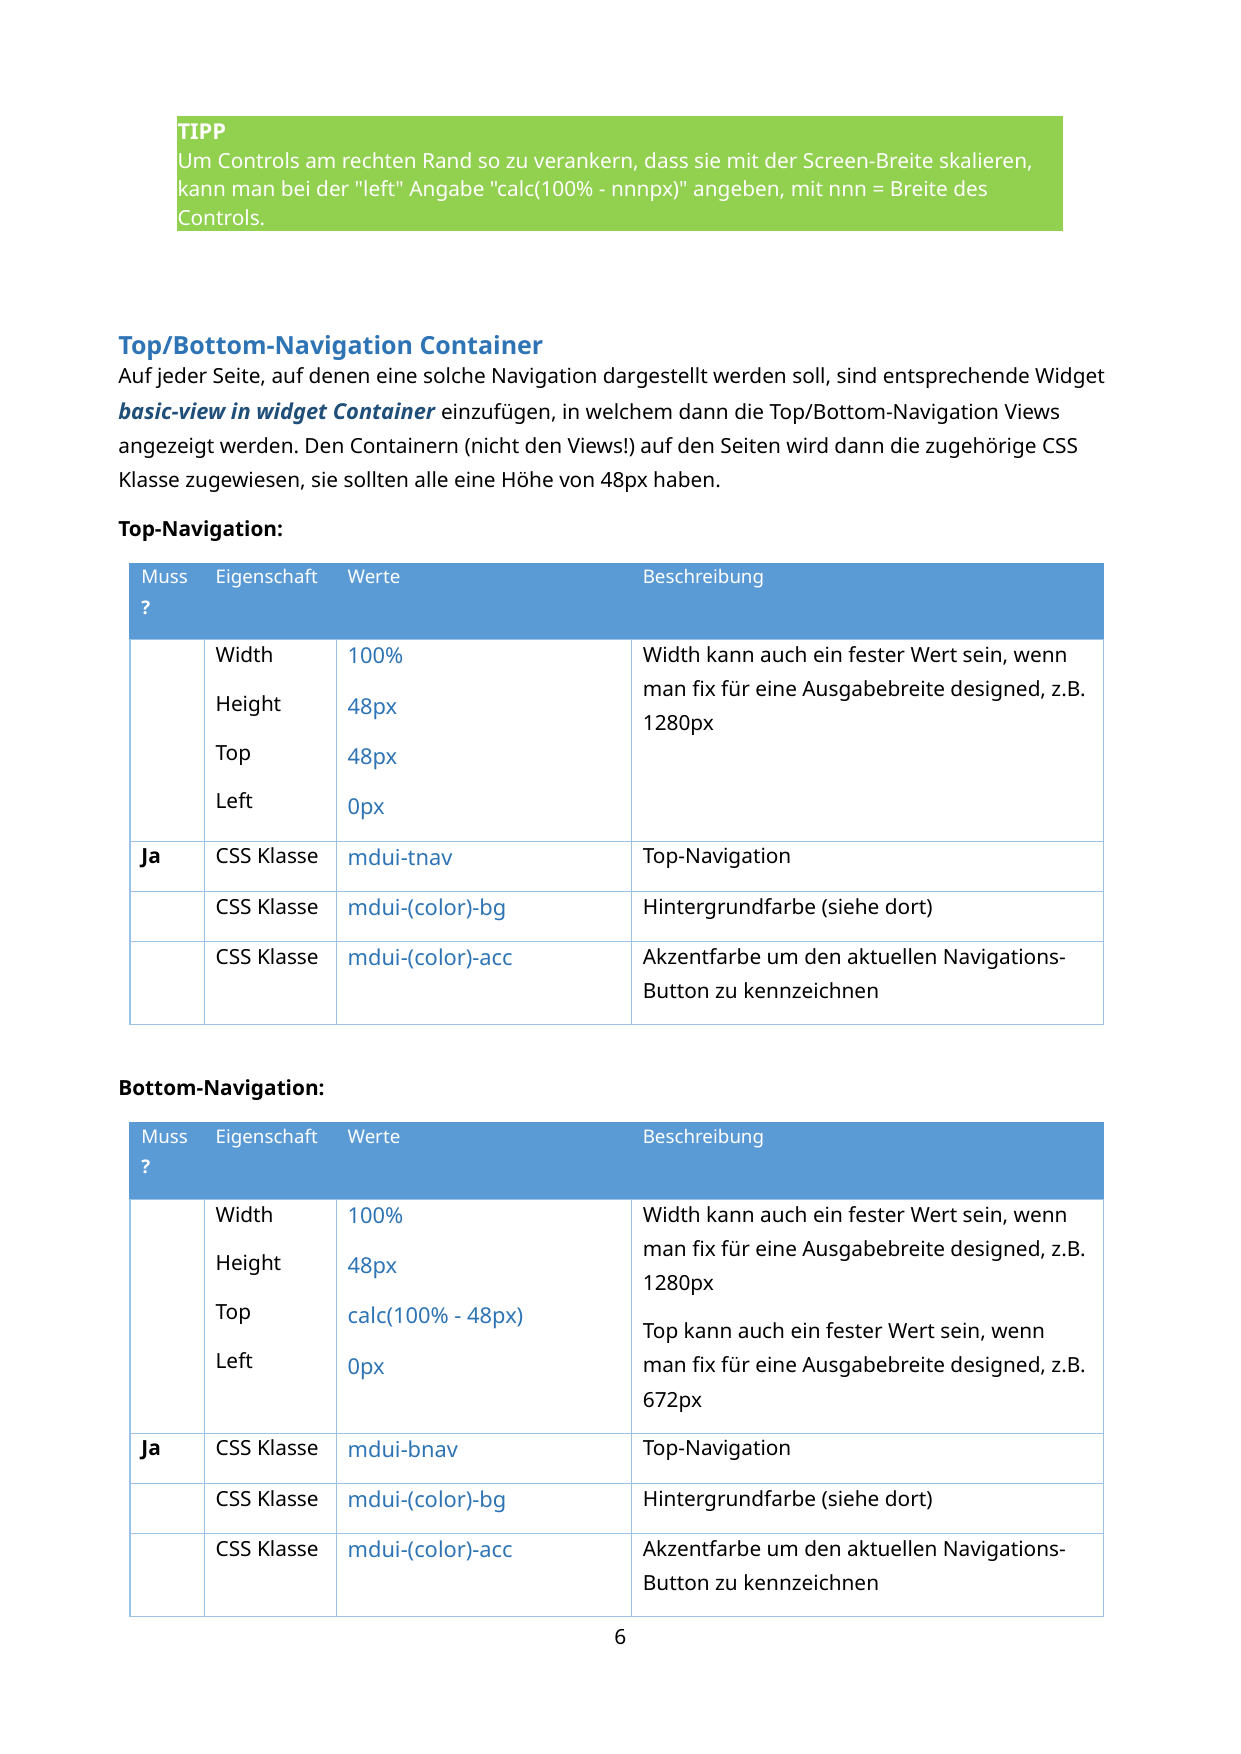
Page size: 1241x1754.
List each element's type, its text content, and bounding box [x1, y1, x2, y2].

table_cell CSS Klasse [205, 1484, 336, 1533]
table_header Muss? [131, 564, 204, 639]
table_header Beschreibung [631, 1123, 1103, 1199]
table_cell Width kann auch ein fester Wert sein, wenn man fix für eine Ausgabebreite designed, z.B. 1280px [632, 640, 1103, 841]
table_cell [131, 942, 204, 1024]
text TIPP Um Controls am rechten Rand so zu verankern, dass sie mit der Screen-Breite skalieren, kann man bei der "left" Angabe "calc(100% - nnnpx)" angeben, mit nnn = Breite des Controls. [177, 116, 1063, 231]
table_cell [131, 1200, 204, 1432]
table_cell Akzentfarbe um den aktuellen Navigations-Button zu kennzeichnen [632, 942, 1103, 1024]
table_cell Hintergrundfarbe (siehe dort) [632, 892, 1103, 941]
table_cell Ja [131, 842, 204, 891]
table_header Muss? [131, 1123, 204, 1199]
text Top-Navigation: [118, 514, 1122, 543]
table_cell CSS Klasse [205, 942, 336, 1024]
table_cell mdui-(color)-acc [337, 942, 631, 1024]
table_cell 100% 48px calc(100% - 48px) 0px [337, 1200, 631, 1432]
table_cell Ja [131, 1434, 204, 1483]
table_cell mdui-(color)-acc [337, 1534, 631, 1616]
table_cell [131, 1484, 204, 1533]
table_cell mdui-tnav [337, 842, 631, 891]
table_cell Hintergrundfarbe (siehe dort) [632, 1484, 1103, 1533]
table_header Werte [336, 564, 631, 639]
subtitle Top/Bottom-Navigation Container [118, 328, 1122, 362]
table_header Eigenschaft [204, 564, 336, 639]
table_header Beschreibung [631, 564, 1103, 639]
table_cell mdui-bnav [337, 1434, 631, 1483]
table_cell CSS Klasse [205, 892, 336, 941]
table_cell [131, 640, 204, 841]
table_header Eigenschaft [204, 1123, 336, 1199]
table_cell Width Height Top Left [205, 640, 336, 841]
table_header Werte [336, 1123, 631, 1199]
table_cell Top-Navigation [632, 1434, 1103, 1483]
text Auf jeder Seite, auf denen eine solche Navigation dargestellt werden soll, sind entsprechende Widget basic-view in widget Container einzufügen, in welchem dann die Top/Bottom-Navigation Views angezeigt werden. Den Containern (nicht den Views!) auf den Seiten wird dann die zugehörige CSS Klasse zugewiesen, sie sollten alle eine Höhe von 48px haben. [118, 362, 1122, 494]
table_cell CSS Klasse [205, 1434, 336, 1483]
table_cell Akzentfarbe um den aktuellen Navigations-Button zu kennzeichnen [632, 1534, 1103, 1616]
text Bottom-Navigation: [118, 1073, 1122, 1102]
table_cell Width kann auch ein fester Wert sein, wenn man fix für eine Ausgabebreite designed, z.B. 1280px Top kann auch ein fester Wert sein, wenn man fix für eine Ausgabebreite designed, z.B. 672px [632, 1200, 1103, 1432]
table_cell mdui-(color)-bg [337, 1484, 631, 1533]
table_cell [131, 1534, 204, 1616]
table_cell 100% 48px 48px 0px [337, 640, 631, 841]
table_cell [131, 892, 204, 941]
table_cell CSS Klasse [205, 1534, 336, 1616]
table_cell mdui-(color)-bg [337, 892, 631, 941]
table_cell Top-Navigation [632, 842, 1103, 891]
table_cell Width Height Top Left [205, 1200, 336, 1432]
table_cell CSS Klasse [205, 842, 336, 891]
